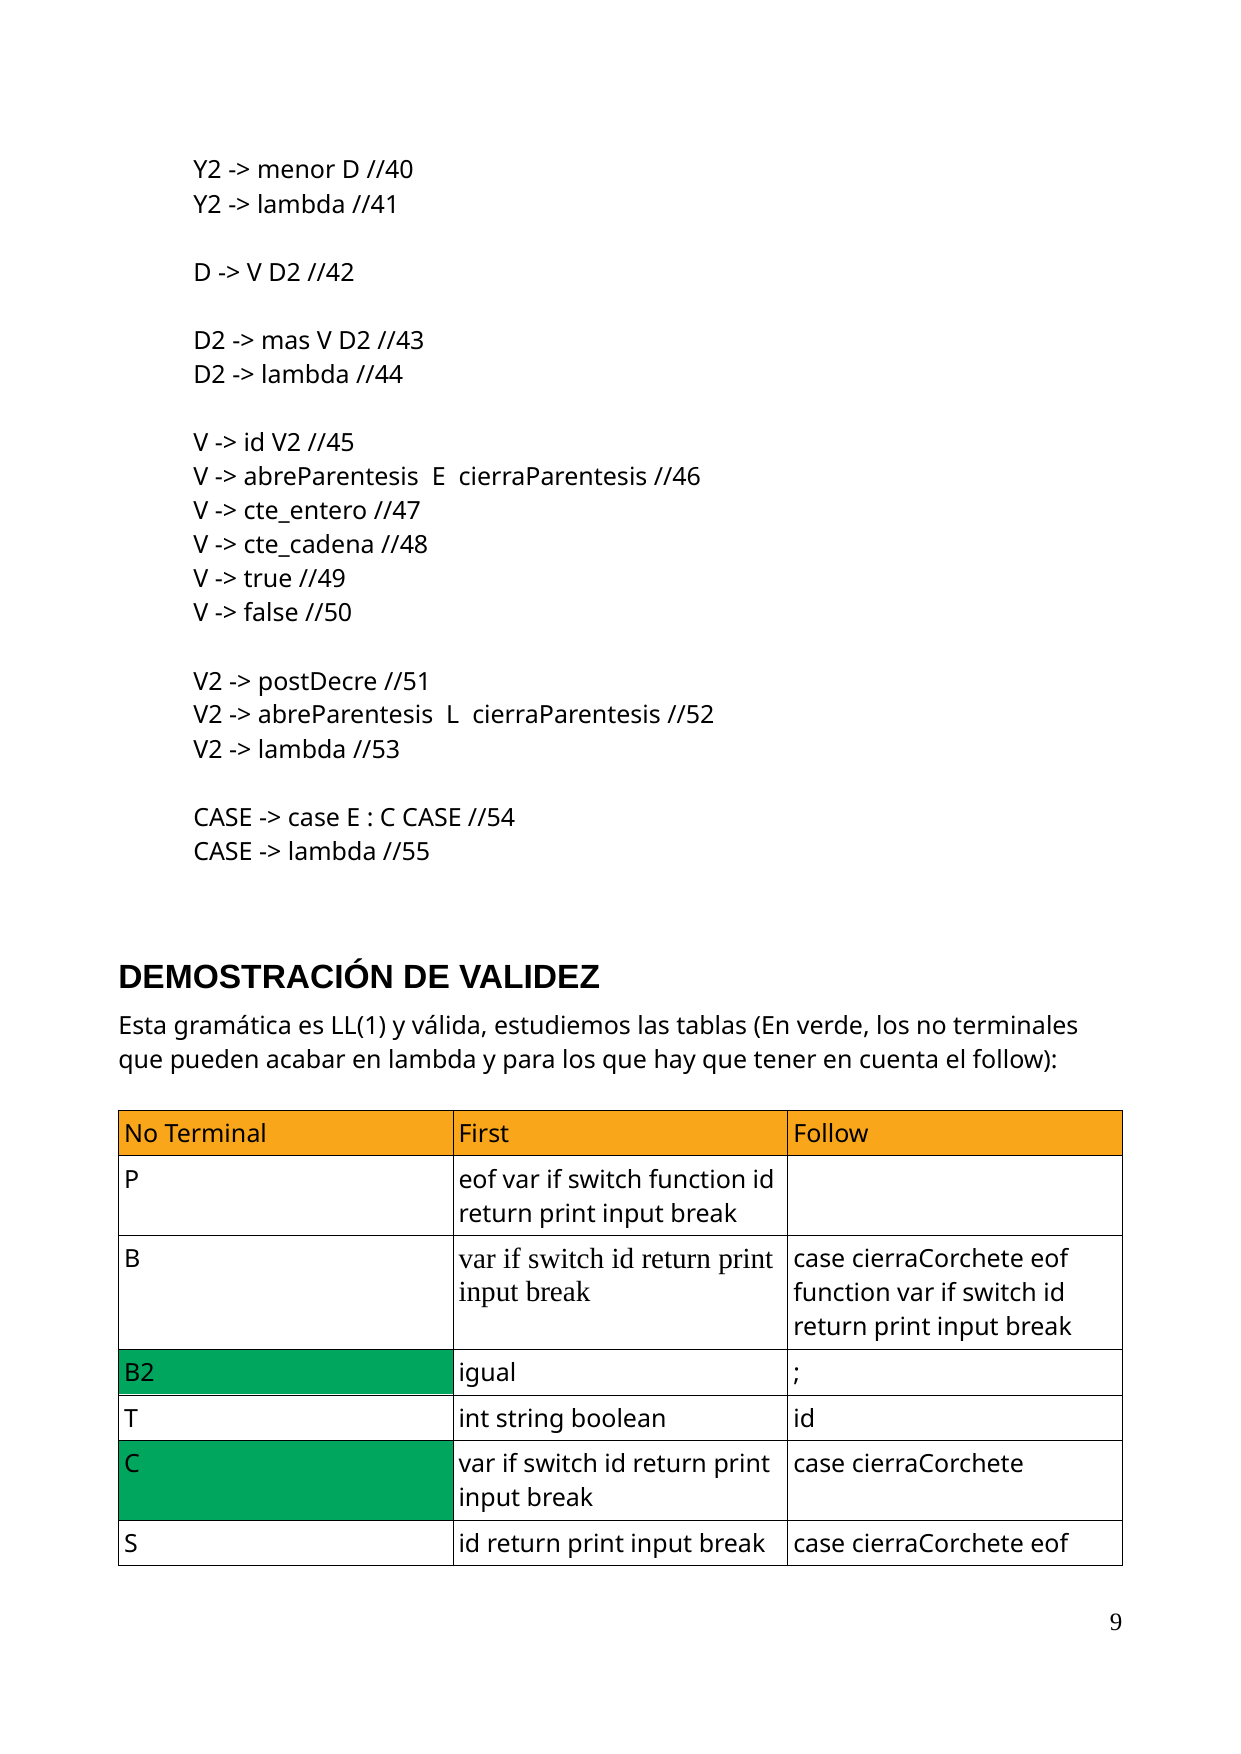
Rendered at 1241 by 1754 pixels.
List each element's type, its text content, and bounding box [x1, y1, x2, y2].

text V -> abreParentesis E cierraParentesis //46 [118, 459, 1122, 493]
text V2 -> lambda //53 [118, 731, 1122, 765]
text V2 -> abreParentesis L cierraParentesis //52 [118, 697, 1122, 731]
text Y2 -> lambda //41 [118, 186, 1122, 220]
table_cell S [119, 1521, 453, 1565]
table_cell case cierraCorchete eof function var if switch id return print input break [788, 1236, 1122, 1349]
text V -> cte_cadena //48 [118, 527, 1122, 561]
table_cell eof var if switch function id return print input break [454, 1156, 787, 1235]
text CASE -> lambda //55 [118, 833, 1122, 867]
table_header First [454, 1111, 787, 1155]
table_cell var if switch id return print input break [454, 1236, 787, 1349]
table_cell C [119, 1441, 453, 1520]
table_header No Terminal [119, 1111, 453, 1155]
subtitle DEMOSTRACIÓN DE VALIDEZ [118, 956, 1122, 995]
table_cell id [788, 1396, 1122, 1440]
table_cell int string boolean [454, 1396, 787, 1440]
table_cell T [119, 1396, 453, 1440]
table_header Follow [788, 1111, 1122, 1155]
table_cell igual [454, 1350, 787, 1394]
text D2 -> mas V D2 //43 [118, 322, 1122, 357]
text V -> cte_entero //47 [118, 493, 1122, 527]
table_cell ; [788, 1350, 1122, 1394]
text Esta gramática es LL(1) y válida, estudiemos las tablas (En verde, los no terminales que pueden acabar en lambda y para los que hay que tener en cuenta el follow): [118, 1008, 1122, 1076]
table_cell case cierraCorchete eof [788, 1521, 1122, 1565]
table_cell B2 [119, 1350, 453, 1394]
text Y2 -> menor D //40 [118, 152, 1122, 186]
text V -> false //50 [118, 595, 1122, 629]
table_cell [788, 1156, 1122, 1235]
text D -> V D2 //42 [118, 254, 1122, 288]
table_cell case cierraCorchete [788, 1441, 1122, 1520]
text D2 -> lambda //44 [118, 357, 1122, 391]
text V2 -> postDecre //51 [118, 663, 1122, 697]
table_cell id return print input break [454, 1521, 787, 1565]
table_cell B [119, 1236, 453, 1349]
table_cell var if switch id return print input break [454, 1441, 787, 1520]
text V -> true //49 [118, 561, 1122, 595]
table_cell P [119, 1156, 453, 1235]
text V -> id V2 //45 [118, 425, 1122, 459]
text CASE -> case E : C CASE //54 [118, 799, 1122, 833]
